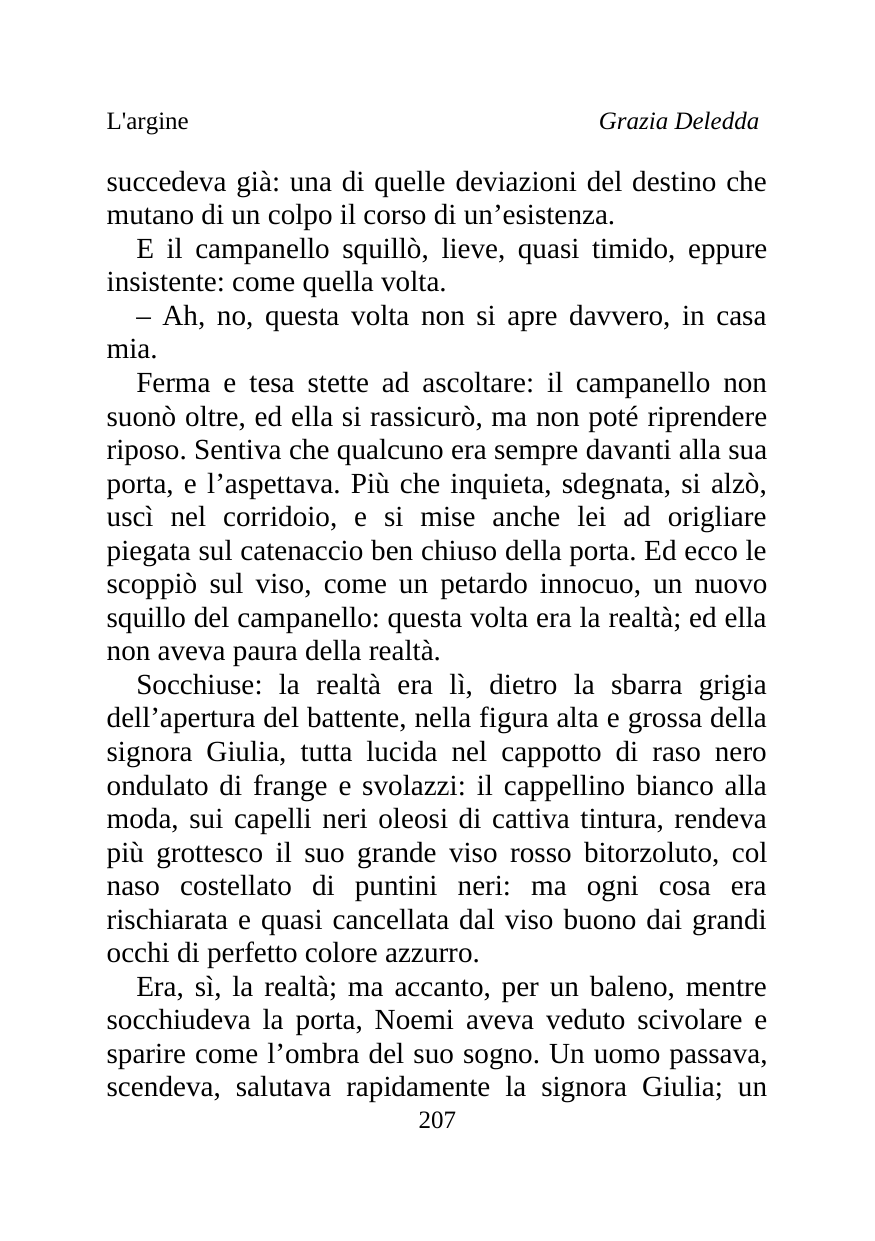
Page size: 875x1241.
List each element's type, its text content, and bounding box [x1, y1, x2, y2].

text Ferma e tesa stette ad ascoltare: il campanello non suonò oltre, ed ella si rassicurò, ma non poté riprendere riposo. Sentiva che qualcuno era sempre davanti alla sua porta, e l’aspettava. Più che inquieta, sdegnata, si alzò, uscì nel corridoio, e si mise anche lei ad origliare piegata sul catenaccio ben chiuso della porta. Ed ecco le scoppiò sul viso, come un petardo innocuo, un nuovo squillo del campanello: questa volta era la realtà; ed ella non aveva paura della realtà. [106, 365, 768, 667]
text succedeva già: una di quelle deviazioni del destino che mutano di un colpo il corso di un’esistenza. [106, 164, 768, 231]
text E il campanello squillò, lieve, quasi timido, eppure insistente: come quella volta. [106, 231, 768, 298]
text Socchiuse: la realtà era lì, dietro la sbarra grigia dell’apertura del battente, nella figura alta e grossa della signora Giulia, tutta lucida nel cappotto di raso nero ondulato di frange e svolazzi: il cappellino bianco alla moda, sui capelli neri oleosi di cattiva tintura, rendeva più grottesco il suo grande viso rosso bitorzoluto, col naso costellato di puntini neri: ma ogni cosa era rischiarata e quasi cancellata dal viso buono dai grandi occhi di perfetto colore azzurro. [106, 667, 768, 969]
text – Ah, no, questa volta non si apre davvero, in casa mia. [106, 298, 768, 365]
text Era, sì, la realtà; ma accanto, per un baleno, mentre socchiudeva la porta, Noemi aveva veduto scivolare e sparire come l’ombra del suo sogno. Un uomo passava, scendeva, salutava rapidamente la signora Giulia; un [106, 969, 768, 1103]
